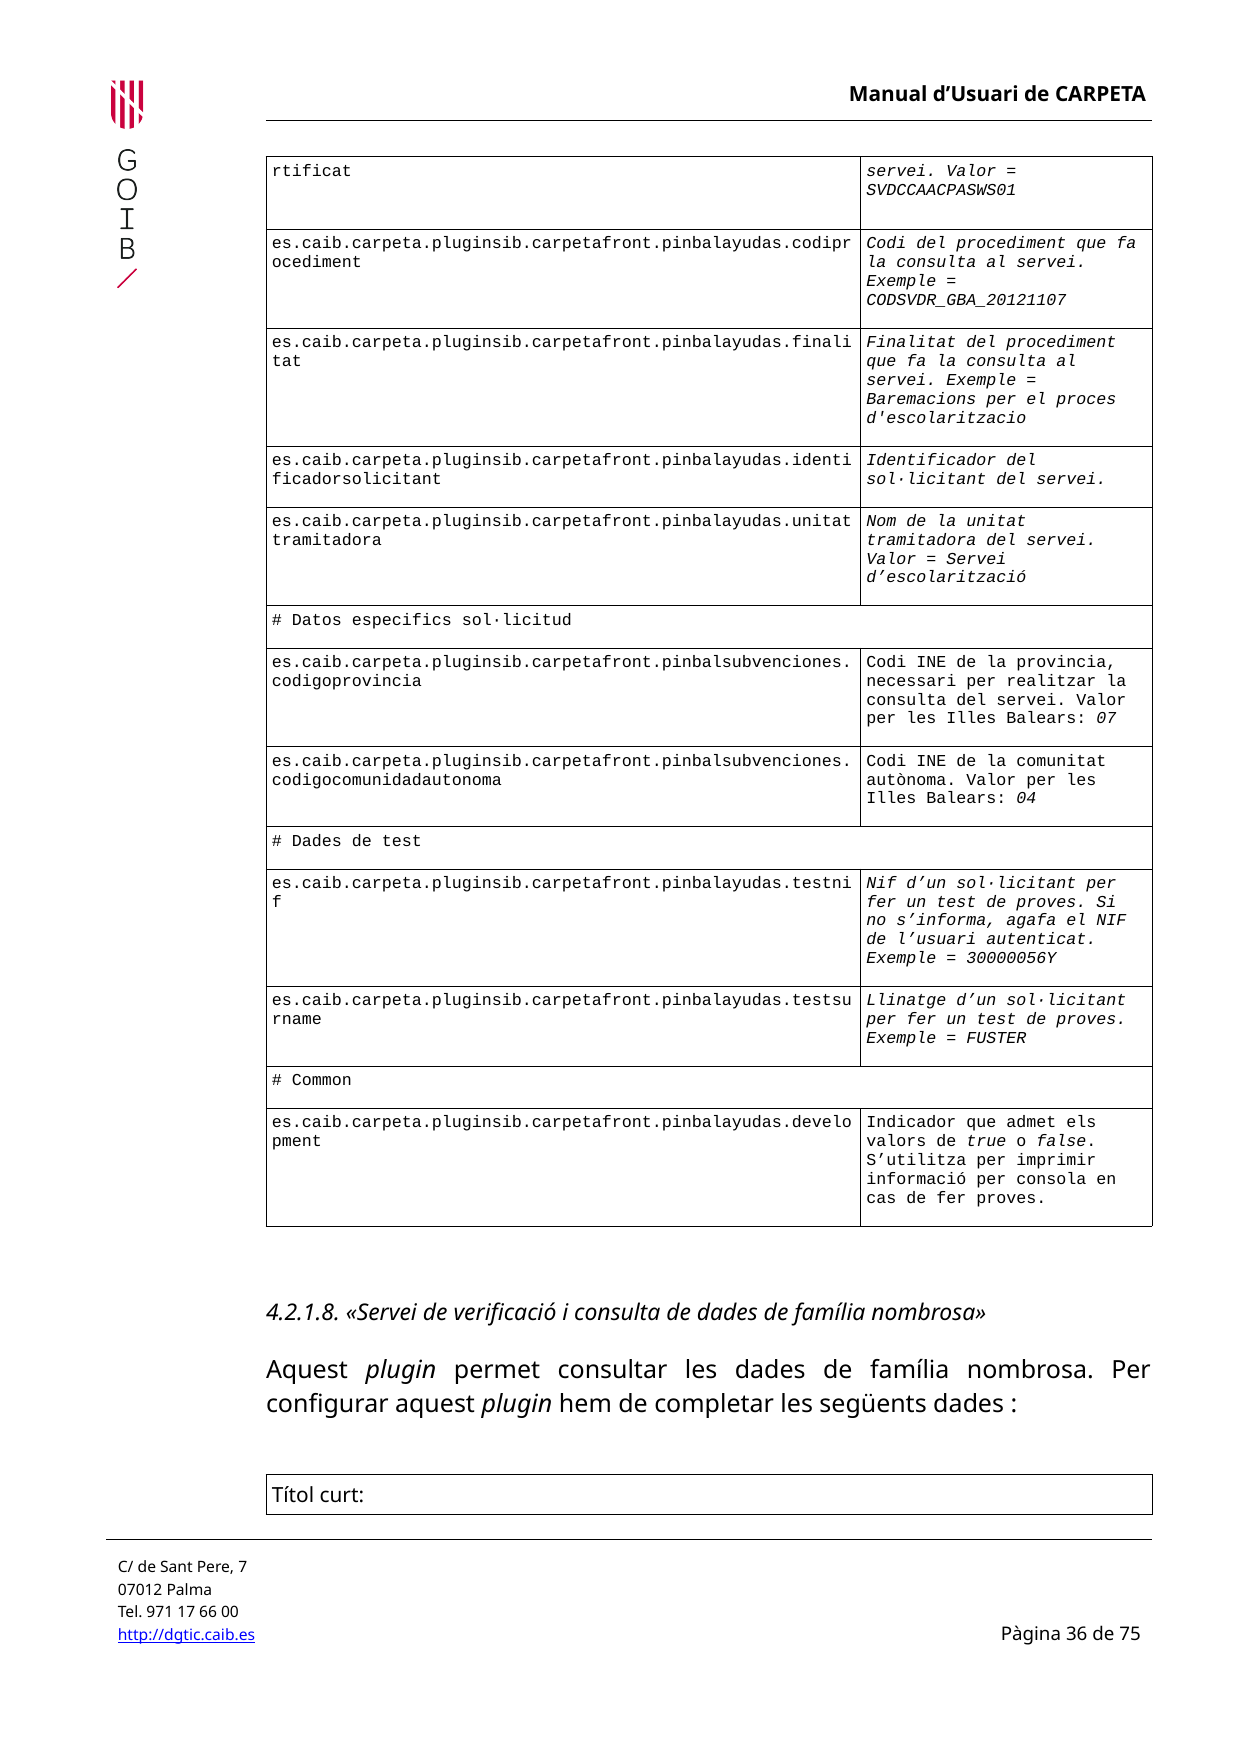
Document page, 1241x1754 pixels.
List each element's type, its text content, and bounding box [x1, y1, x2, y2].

table_cell es.caib.carpeta.pluginsib.carpetafront.pinbalayudas.unitattramitadora [267, 508, 860, 605]
text Aquest plugin permet consultar les dades de família nombrosa. Per configurar aquest plugin hem de completar les següents dades : [266, 1351, 1152, 1419]
table_cell es.caib.carpeta.pluginsib.carpetafront.pinbalsubvenciones.codigocomunidadautonoma [267, 747, 860, 826]
table_cell es.caib.carpeta.pluginsib.carpetafront.pinbalsubvenciones.codigoprovincia [267, 649, 860, 746]
table_cell # Common [267, 1067, 1152, 1108]
picture [82, 57, 172, 319]
table_cell # Datos especifics sol·licitud [267, 606, 1152, 648]
table_cell servei. Valor = SVDCCAACPASWS01 [861, 157, 1152, 229]
table_cell rtificat [267, 157, 860, 229]
table_cell es.caib.carpeta.pluginsib.carpetafront.pinbalayudas.testsurname [267, 987, 860, 1066]
table_cell Indicador que admet els valors de true o false. S’utilitza per imprimir informació per consola en cas de fer proves. [861, 1109, 1152, 1226]
table_cell Llinatge d’un sol·licitant per fer un test de proves. Exemple = FUSTER [861, 987, 1152, 1066]
table_cell Identificador del sol·licitant del servei. [861, 447, 1152, 507]
table_cell Codi del procediment que fa la consulta al servei. Exemple = CODSVDR_GBA_20121107 [861, 230, 1152, 328]
table_cell es.caib.carpeta.pluginsib.carpetafront.pinbalayudas.finalitat [267, 329, 860, 446]
table_cell Nom de la unitat tramitadora del servei. Valor = Servei d’escolarització [861, 508, 1152, 605]
table_header Títol curt: [267, 1475, 1152, 1514]
subtitle 4.2.1.8. «Servei de verificació i consulta de dades de família nombrosa» [266, 1296, 1152, 1327]
table_cell Codi INE de la provincia, necessari per realitzar la consulta del servei. Valor per les Illes Balears: 07 [861, 649, 1152, 746]
table_cell # Dades de test [267, 827, 1152, 868]
table_cell Codi INE de la comunitat autònoma. Valor per les Illes Balears: 04 [861, 747, 1152, 826]
table_cell Nif d’un sol·licitant per fer un test de proves. Si no s’informa, agafa el NIF de l’usuari autenticat. Exemple = 30000056Y [861, 870, 1152, 986]
table_cell Finalitat del procediment que fa la consulta al servei. Exemple = Baremacions per el proces d'escolaritzacio [861, 329, 1152, 446]
table_cell es.caib.carpeta.pluginsib.carpetafront.pinbalayudas.testnif [267, 870, 860, 986]
table_cell es.caib.carpeta.pluginsib.carpetafront.pinbalayudas.codiprocediment [267, 230, 860, 328]
table_cell es.caib.carpeta.pluginsib.carpetafront.pinbalayudas.identificadorsolicitant [267, 447, 860, 507]
table_cell es.caib.carpeta.pluginsib.carpetafront.pinbalayudas.development [267, 1109, 860, 1226]
